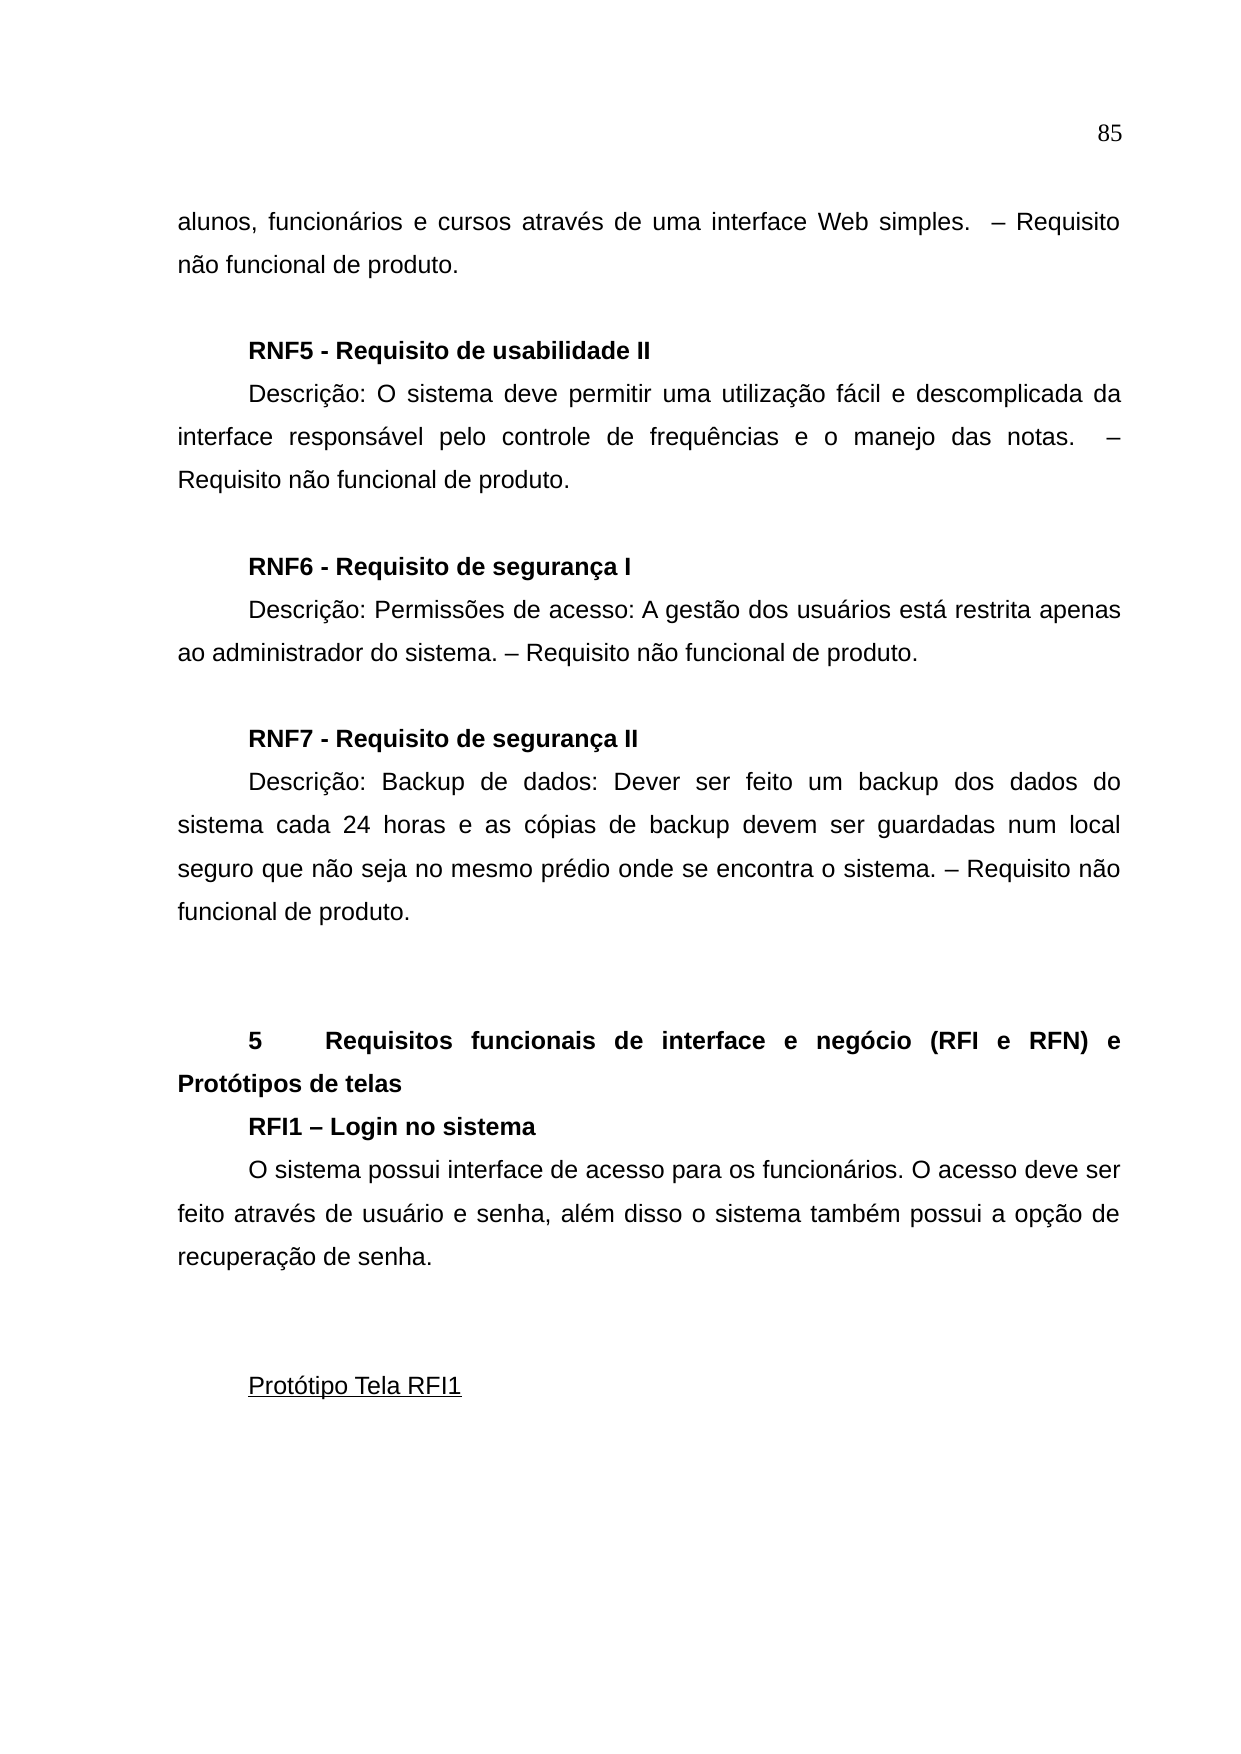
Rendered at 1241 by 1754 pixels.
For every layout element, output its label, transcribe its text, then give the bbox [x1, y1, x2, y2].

text alunos, funcionários e cursos através de uma interface Web simples. – Requisito não funcional de produto. [177, 207, 1122, 278]
text Descrição: Backup de dados: Dever ser feito um backup dos dados do sistema cada 24 horas e as cópias de backup devem ser guardadas num local seguro que não seja no mesmo prédio onde se encontra o sistema. – Requisito não funcional de produto. [177, 767, 1122, 925]
text Descrição: O sistema deve permitir uma utilização fácil e descomplicada da interface responsável pelo controle de frequências e o manejo das notas. – Requisito não funcional de produto. [177, 379, 1122, 494]
text Descrição: Permissões de acesso: A gestão dos usuários está restrita apenas ao administrador do sistema. – Requisito não funcional de produto. [177, 595, 1122, 667]
text RFI1 – Login no sistema [177, 1112, 1122, 1141]
text Protótipo Tela RFI1 [177, 1371, 1122, 1400]
text O sistema possui interface de acesso para os funcionários. O acesso deve ser feito através de usuário e senha, além disso o sistema também possui a opção de recuperação de senha. [177, 1155, 1122, 1270]
text RNF5 - Requisito de usabilidade II [177, 336, 1122, 365]
text RNF6 - Requisito de segurança I [177, 552, 1122, 580]
text RNF7 - Requisito de segurança II [177, 724, 1122, 753]
text 5 Requisitos funcionais de interface e negócio (RFI e RFN) e Protótipos de telas [177, 1026, 1122, 1098]
